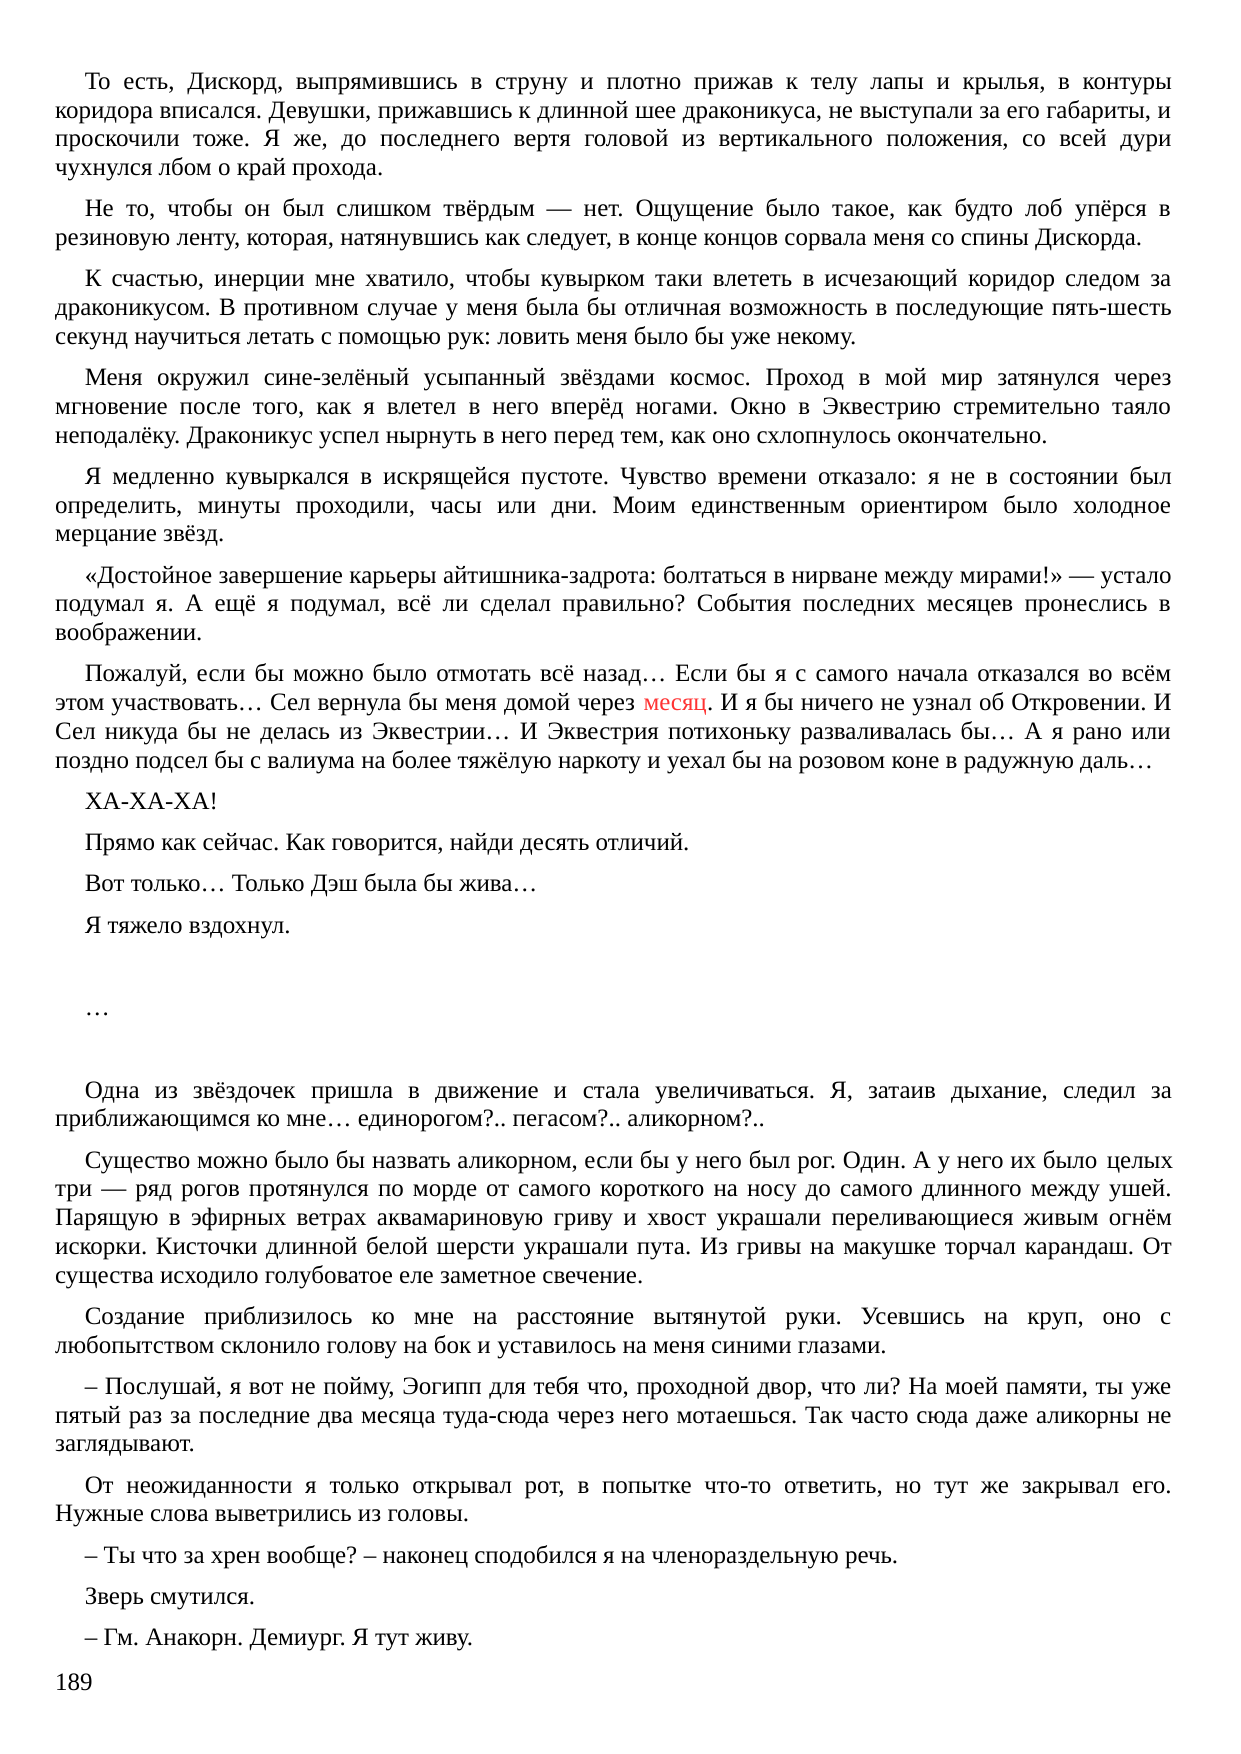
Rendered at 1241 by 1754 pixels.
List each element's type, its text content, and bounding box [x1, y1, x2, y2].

text «Достойное завершение карьеры айтишника-задрота: болтаться в нирване между мирами!» — устало подумал я. А ещё я подумал, всё ли сделал правильно? События последних месяцев пронеслись в воображении. [55, 560, 1173, 646]
text – Гм. Анакорн. Демиург. Я тут живу. [55, 1622, 1173, 1651]
text К счастью, инерции мне хватило, чтобы кувырком таки влететь в исчезающий коридор следом за драконикусом. В противном случае у меня была бы отличная возможность в последующие пять-шесть секунд научиться летать с помощью рук: ловить меня было бы уже некому. [55, 263, 1173, 350]
text – Ты что за хрен вообще? – наконец сподобился я на членораздельную речь. [55, 1540, 1173, 1568]
text Прямо как сейчас. Как говорится, найди десять отличий. [55, 827, 1173, 856]
text Пожалуй, если бы можно было отмотать всё назад… Если бы я с самого начала отказался во всём этом участвовать… Сел вернула бы меня домой через месяц. И я бы ничего не узнал об Откровении. И Сел никуда бы не делась из Эквестрии… И Эквестрия потихоньку разваливалась бы… А я рано или поздно подсел бы с валиума на более тяжёлую наркоту и уехал бы на розовом коне в радужную даль… [55, 658, 1173, 773]
text Зверь смутился. [55, 1581, 1173, 1610]
text … [55, 992, 1173, 1021]
text Я медленно кувыркался в искрящейся пустоте. Чувство времени отказало: я не в состоянии был определить, минуты проходили, часы или дни. Моим единственным ориентиром было холодное мерцание звёзд. [55, 461, 1173, 547]
text Существо можно было бы назвать аликорном, если бы у него был рог. Один. А у него их было целых три — ряд рогов протянулся по морде от самого короткого на носу до самого длинного между ушей. Парящую в эфирных ветрах аквамариновую гриву и хвост украшали переливающиеся живым огнём искорки. Кисточки длинной белой шерсти украшали пута. Из гривы на макушке торчал карандаш. От существа исходило голубоватое еле заметное свечение. [55, 1145, 1173, 1288]
text Одна из звёздочек пришла в движение и стала увеличиваться. Я, затаив дыхание, следил за приближающимся ко мне… единорогом?.. пегасом?.. аликорном?.. [55, 1075, 1173, 1132]
text Меня окружил сине-зелёный усыпанный звёздами космос. Проход в мой мир затянулся через мгновение после того, как я влетел в него вперёд ногами. Окно в Эквестрию стремительно таяло неподалёку. Драконикус успел нырнуть в него перед тем, как оно схлопнулось окончательно. [55, 362, 1173, 448]
text Не то, чтобы он был слишком твёрдым — нет. Ощущение было такое, как будто лоб упёрся в резиновую ленту, которая, натянувшись как следует, в конце концов сорвала меня со спины Дискорда. [55, 193, 1173, 251]
text Создание приблизилось ко мне на расстояние вытянутой руки. Усевшись на круп, оно с любопытством склонило голову на бок и уставилось на меня синими глазами. [55, 1301, 1173, 1358]
text Вот только… Только Дэш была бы жива… [55, 868, 1173, 897]
text – Послушай, я вот не пойму, Эогипп для тебя что, проходной двор, что ли? На моей памяти, ты уже пятый раз за последние два месяца туда-сюда через него мотаешься. Так часто сюда даже аликорны не заглядывают. [55, 1371, 1173, 1457]
text От неожиданности я только открывал рот, в попытке что-то ответить, но тут же закрывал его. Нужные слова выветрились из головы. [55, 1470, 1173, 1527]
text То есть, Дискорд, выпрямившись в струну и плотно прижав к телу лапы и крылья, в контуры коридора вписался. Девушки, прижавшись к длинной шее драконикуса, не выступали за его габариты, и проскочили тоже. Я же, до последнего вертя головой из вертикального положения, со всей дури чухнулся лбом о край прохода. [55, 66, 1173, 181]
text ХА-ХА-ХА! [55, 786, 1173, 815]
text Я тяжело вздохнул. [55, 910, 1173, 938]
